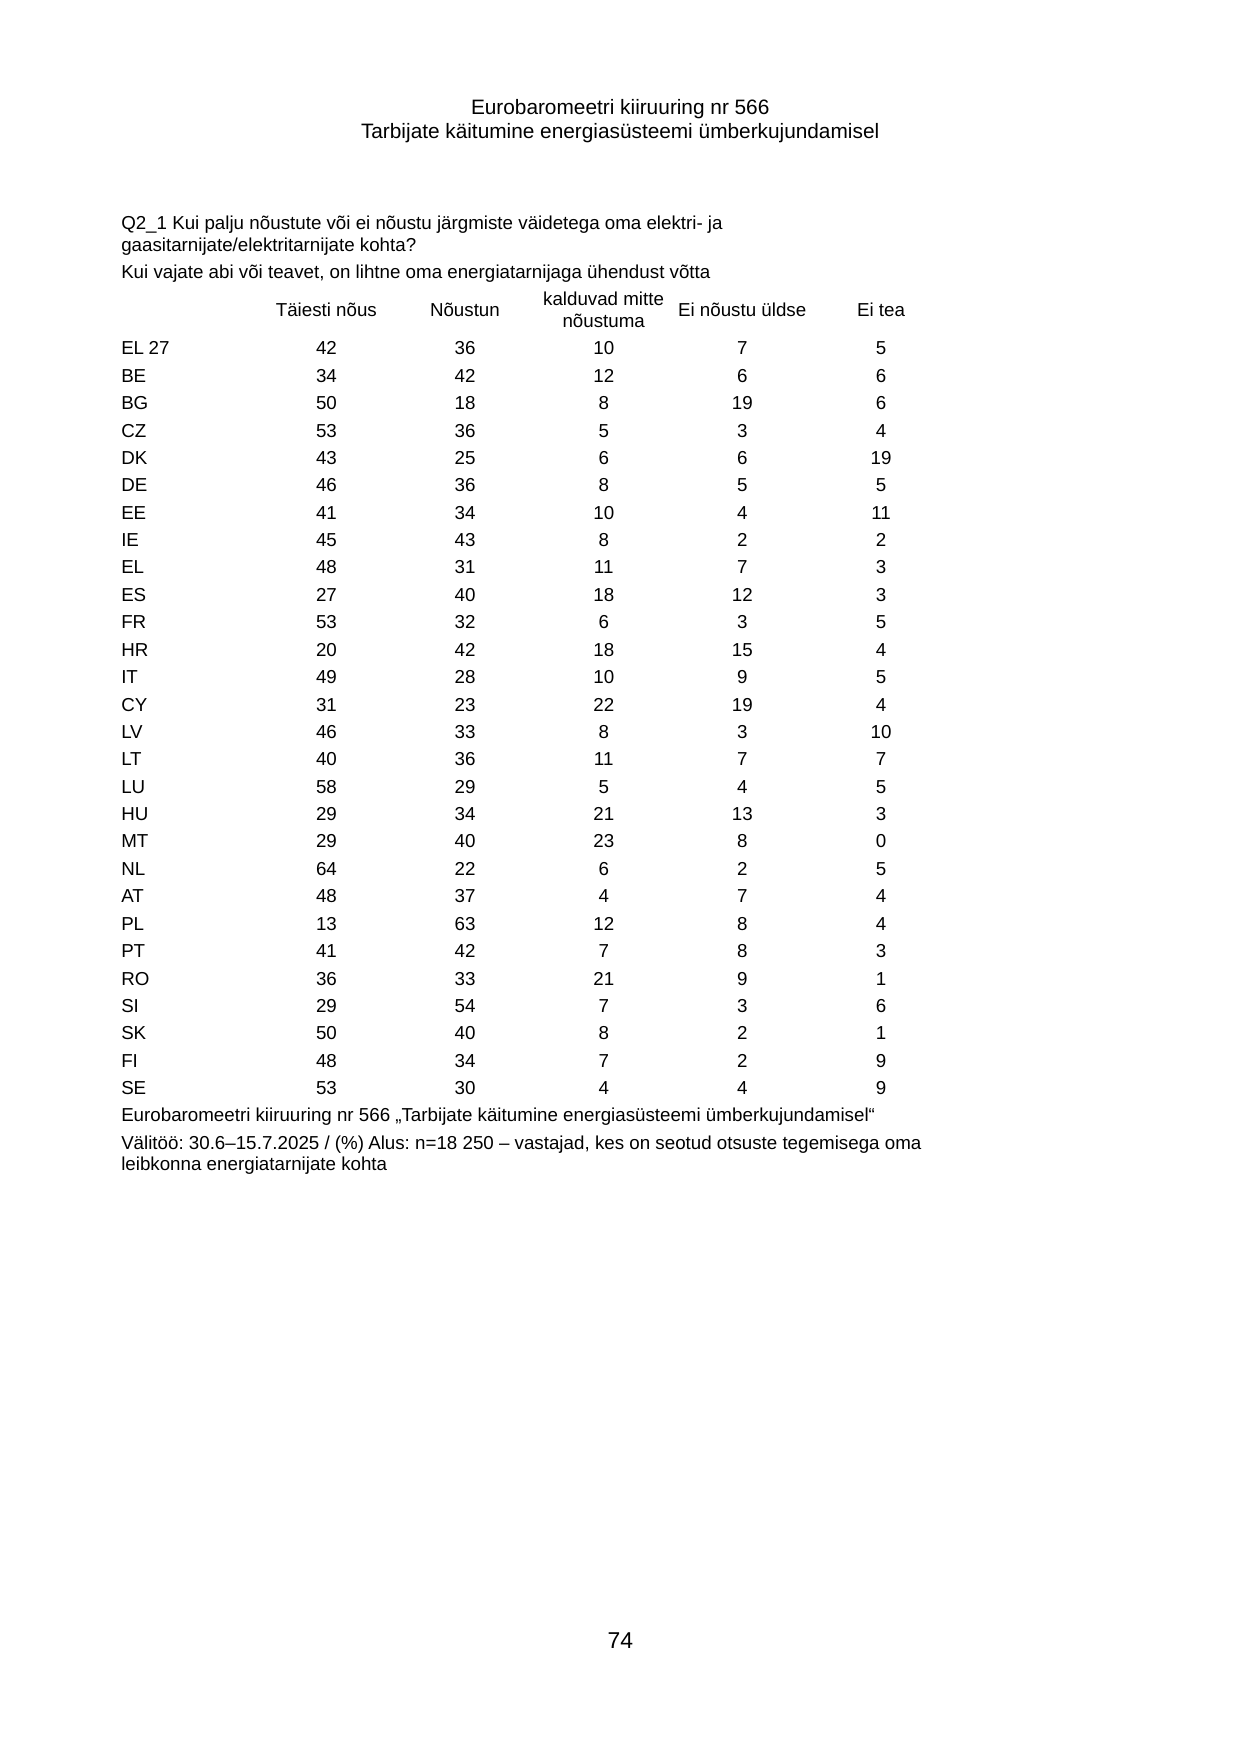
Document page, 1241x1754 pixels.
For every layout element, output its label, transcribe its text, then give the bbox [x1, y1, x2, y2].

table_cell 5 [811, 773, 950, 800]
table_cell 4 [534, 1074, 673, 1101]
table_cell 2 [673, 526, 811, 553]
table_cell 43 [257, 444, 395, 471]
table_cell IT [118, 663, 257, 690]
table_cell 46 [257, 471, 395, 499]
table_cell 7 [673, 554, 811, 581]
table_cell 10 [811, 718, 950, 745]
table_cell 50 [257, 1019, 395, 1047]
table_cell 29 [257, 992, 395, 1019]
table_cell SE [118, 1074, 257, 1101]
table_cell 36 [395, 745, 534, 773]
table_cell 7 [673, 745, 811, 773]
table_cell 6 [811, 992, 950, 1019]
table_cell LT [118, 745, 257, 773]
table_cell 5 [811, 608, 950, 636]
table_cell 3 [811, 554, 950, 581]
table_cell 7 [534, 992, 673, 1019]
table_cell 19 [673, 690, 811, 718]
table_cell 34 [395, 1047, 534, 1074]
table_cell 8 [534, 526, 673, 553]
table_cell 4 [811, 636, 950, 663]
table_cell 40 [395, 828, 534, 855]
table_cell 34 [395, 800, 534, 827]
table_cell 21 [534, 800, 673, 827]
table_cell 12 [673, 581, 811, 608]
table_cell 7 [673, 882, 811, 909]
table_cell Eurobaromeetri kiiruuring nr 566 „Tarbijate käitumine energiasüsteemi ümberkujundamisel“ [118, 1101, 950, 1129]
table_cell 9 [673, 663, 811, 690]
table_cell 8 [534, 1019, 673, 1047]
table_cell 2 [673, 1047, 811, 1074]
table_cell 22 [534, 690, 673, 718]
table_cell 48 [257, 882, 395, 909]
table_cell EL 27 [118, 334, 257, 362]
table_cell 36 [395, 416, 534, 444]
table_cell 42 [257, 334, 395, 362]
table_cell 63 [395, 910, 534, 937]
table_cell 6 [811, 362, 950, 389]
table_cell 6 [534, 608, 673, 636]
table_cell 34 [257, 362, 395, 389]
table_cell 30 [395, 1074, 534, 1101]
table_cell 36 [395, 471, 534, 499]
table_cell 27 [257, 581, 395, 608]
table_cell 29 [257, 800, 395, 827]
table_cell 5 [811, 334, 950, 362]
table_cell 4 [673, 1074, 811, 1101]
table_cell FI [118, 1047, 257, 1074]
table_cell 12 [534, 362, 673, 389]
table_cell 19 [673, 389, 811, 416]
table_cell 41 [257, 937, 395, 964]
table_cell 25 [395, 444, 534, 471]
table_cell LU [118, 773, 257, 800]
table_cell 5 [534, 416, 673, 444]
table_cell 33 [395, 964, 534, 992]
table_cell 29 [395, 773, 534, 800]
table_cell RO [118, 964, 257, 992]
table_cell 4 [811, 882, 950, 909]
table_cell 10 [534, 499, 673, 526]
table_cell 3 [673, 718, 811, 745]
table_cell 31 [257, 690, 395, 718]
table_cell 15 [673, 636, 811, 663]
table_cell 37 [395, 882, 534, 909]
table_cell 6 [673, 362, 811, 389]
table_cell DE [118, 471, 257, 499]
table_cell IE [118, 526, 257, 553]
table_cell 21 [534, 964, 673, 992]
table_cell 3 [673, 992, 811, 1019]
table_cell AT [118, 882, 257, 909]
table_cell 1 [811, 964, 950, 992]
table_cell EL [118, 554, 257, 581]
table_cell 43 [395, 526, 534, 553]
table_cell BG [118, 389, 257, 416]
table_cell 1 [811, 1019, 950, 1047]
table_cell PT [118, 937, 257, 964]
table_cell 4 [811, 416, 950, 444]
table_cell 13 [257, 910, 395, 937]
table_cell 13 [673, 800, 811, 827]
table_cell Täiesti nõus [257, 285, 395, 334]
table_cell EE [118, 499, 257, 526]
table_cell 40 [395, 581, 534, 608]
table_cell 11 [534, 554, 673, 581]
table_cell MT [118, 828, 257, 855]
table_cell 42 [395, 937, 534, 964]
table_cell 11 [534, 745, 673, 773]
table_cell 18 [534, 636, 673, 663]
table_cell 6 [534, 855, 673, 882]
table_cell 3 [811, 581, 950, 608]
table_cell CZ [118, 416, 257, 444]
table_cell [118, 285, 257, 334]
table_cell 22 [395, 855, 534, 882]
table_cell 9 [811, 1047, 950, 1074]
table_cell 50 [257, 389, 395, 416]
table_cell 3 [673, 608, 811, 636]
table_cell Ei nõustu üldse [673, 285, 811, 334]
table_cell LV [118, 718, 257, 745]
table_cell 12 [534, 910, 673, 937]
table_cell 6 [534, 444, 673, 471]
table_cell 46 [257, 718, 395, 745]
table_cell CY [118, 690, 257, 718]
table_cell 8 [673, 828, 811, 855]
table_cell 4 [673, 499, 811, 526]
table_cell 49 [257, 663, 395, 690]
table_cell 48 [257, 1047, 395, 1074]
table_cell 10 [534, 334, 673, 362]
table_cell 11 [811, 499, 950, 526]
table_cell 29 [257, 828, 395, 855]
table_cell 31 [395, 554, 534, 581]
table_cell 18 [534, 581, 673, 608]
table_cell PL [118, 910, 257, 937]
table_cell 2 [811, 526, 950, 553]
table_cell 3 [811, 937, 950, 964]
table_cell 4 [534, 882, 673, 909]
table_cell 23 [395, 690, 534, 718]
table_cell 53 [257, 608, 395, 636]
table_cell 5 [811, 855, 950, 882]
table_cell kalduvad mitte nõustuma [534, 285, 673, 334]
table_cell 7 [534, 937, 673, 964]
table_cell 5 [673, 471, 811, 499]
table_cell 33 [395, 718, 534, 745]
table_cell 42 [395, 362, 534, 389]
table_cell BE [118, 362, 257, 389]
table_cell 4 [811, 690, 950, 718]
table_cell 0 [811, 828, 950, 855]
table_cell DK [118, 444, 257, 471]
table_cell 36 [257, 964, 395, 992]
table_cell NL [118, 855, 257, 882]
table_cell 2 [673, 1019, 811, 1047]
table_cell FR [118, 608, 257, 636]
table_cell 5 [811, 471, 950, 499]
table_cell 4 [811, 910, 950, 937]
table_cell 6 [673, 444, 811, 471]
table_cell 58 [257, 773, 395, 800]
table_cell HU [118, 800, 257, 827]
table_cell 3 [673, 416, 811, 444]
table_cell 8 [534, 718, 673, 745]
table_cell Ei tea [811, 285, 950, 334]
table_cell 19 [811, 444, 950, 471]
table_header Q2_1 Kui palju nõustute või ei nõustu järgmiste väidetega oma elektri- ja gaasitarnijate/elektritarnijate kohta? [118, 209, 950, 258]
table_cell 3 [811, 800, 950, 827]
table_cell 7 [811, 745, 950, 773]
table_cell 48 [257, 554, 395, 581]
table_cell 45 [257, 526, 395, 553]
table_cell 40 [395, 1019, 534, 1047]
table_cell 18 [395, 389, 534, 416]
table_cell 8 [673, 937, 811, 964]
table_cell 34 [395, 499, 534, 526]
table_cell 2 [673, 855, 811, 882]
table_cell HR [118, 636, 257, 663]
table_cell 32 [395, 608, 534, 636]
table_cell 9 [811, 1074, 950, 1101]
table_cell 8 [673, 910, 811, 937]
table_cell 6 [811, 389, 950, 416]
table_cell 8 [534, 389, 673, 416]
table_cell Välitöö: 30.6–15.7.2025 / (%) Alus: n=18 250 – vastajad, kes on seotud otsuste tegemisega oma leibkonna energiatarnijate kohta [118, 1129, 950, 1178]
table_cell 53 [257, 416, 395, 444]
table_cell 42 [395, 636, 534, 663]
table_cell SI [118, 992, 257, 1019]
table_cell Kui vajate abi või teavet, on lihtne oma energiatarnijaga ühendust võtta [118, 258, 950, 285]
table_cell 7 [534, 1047, 673, 1074]
table_cell 9 [673, 964, 811, 992]
table_cell 8 [534, 471, 673, 499]
table_cell 36 [395, 334, 534, 362]
table_cell 5 [811, 663, 950, 690]
table_cell 10 [534, 663, 673, 690]
table_cell 53 [257, 1074, 395, 1101]
table_cell ES [118, 581, 257, 608]
table_cell Nõustun [395, 285, 534, 334]
table_cell 64 [257, 855, 395, 882]
table_cell 41 [257, 499, 395, 526]
table_cell 4 [673, 773, 811, 800]
table_cell 28 [395, 663, 534, 690]
table_cell 5 [534, 773, 673, 800]
table_cell SK [118, 1019, 257, 1047]
table_cell 23 [534, 828, 673, 855]
table_cell 7 [673, 334, 811, 362]
table_cell 54 [395, 992, 534, 1019]
table_cell 40 [257, 745, 395, 773]
table_cell 20 [257, 636, 395, 663]
